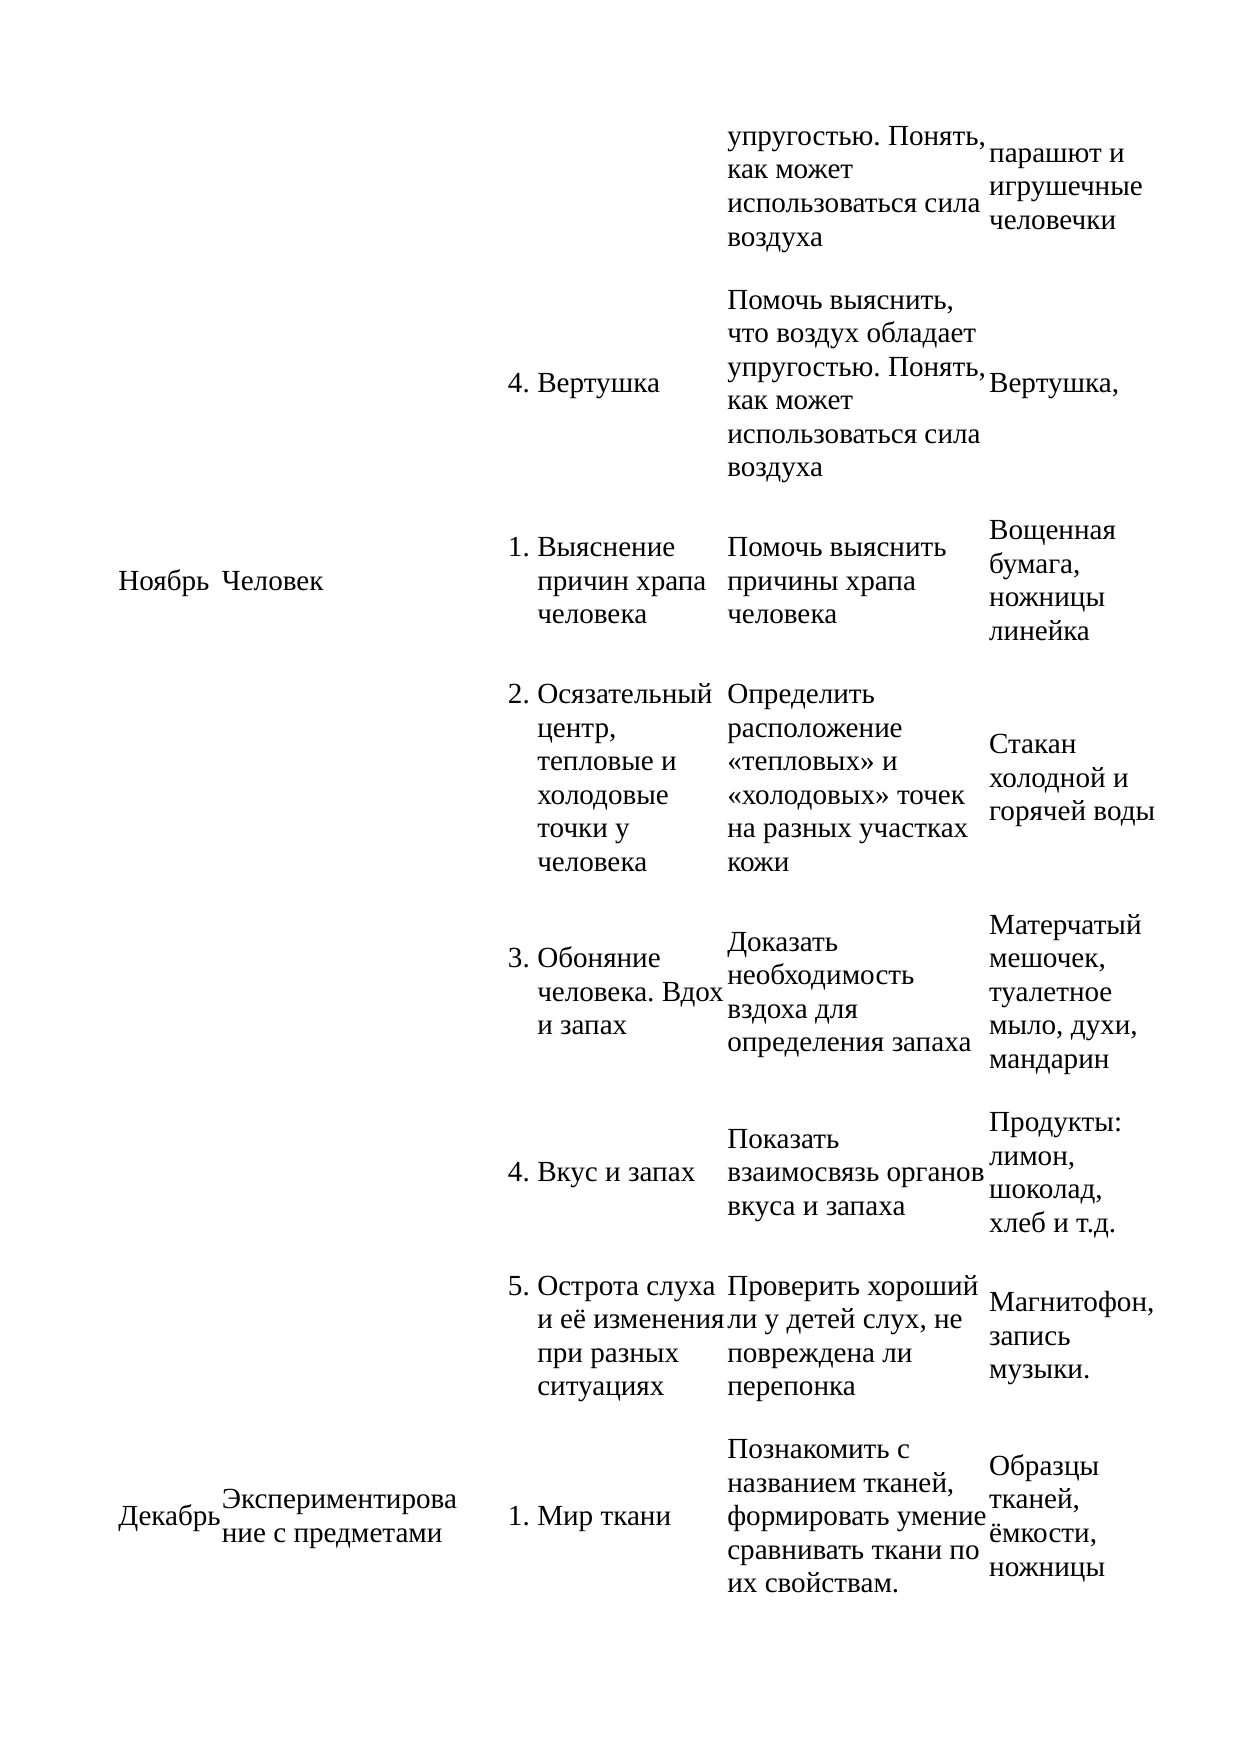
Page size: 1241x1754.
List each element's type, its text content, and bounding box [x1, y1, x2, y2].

table_cell Показать взаимосвязь органов вкуса и запаха [727, 1104, 989, 1268]
table_cell Мир ткани [464, 1431, 727, 1628]
table_cell Выяснение причин храпа человека [464, 513, 727, 676]
table_cell [118, 676, 222, 907]
table_cell упругостью. Понять, как может использоваться сила воздуха [727, 118, 989, 282]
table_cell Вертушка [464, 282, 727, 512]
table_cell [222, 676, 463, 907]
table_cell Образцы тканей, ёмкости, ножницы [989, 1431, 1158, 1628]
table_cell Экспериментирование с предметами [222, 1431, 463, 1628]
table_cell Доказать необходимость вздоха для определения запаха [727, 907, 989, 1104]
table_cell [118, 1268, 222, 1431]
table_cell Продукты: лимон, шоколад, хлеб и т.д. [989, 1104, 1158, 1268]
table_cell [222, 282, 463, 512]
table_cell [118, 282, 222, 512]
table_cell [118, 1104, 222, 1268]
table_cell Вертушка, [989, 282, 1158, 512]
table_cell Декабрь [118, 1431, 222, 1628]
table_cell [222, 1104, 463, 1268]
table_cell Человек [222, 513, 463, 676]
table_cell Магнитофон, запись музыки. [989, 1268, 1158, 1431]
table_cell Вкус и запах [464, 1104, 727, 1268]
table_cell Вощенная бумага, ножницы линейка [989, 513, 1158, 676]
table_cell Помочь выяснить, что воздух обладает упругостью. Понять, как может использоваться сила воздуха [727, 282, 989, 512]
table_cell Определить расположение «тепловых» и «холодовых» точек на разных участках кожи [727, 676, 989, 907]
table_cell [118, 118, 222, 282]
table_cell Ноябрь [118, 513, 222, 676]
table_cell [118, 907, 222, 1104]
table_cell Обоняние человека. Вдох и запах [464, 907, 727, 1104]
table_cell Познакомить с названием тканей, формировать умение сравнивать ткани по их свойствам. [727, 1431, 989, 1628]
table_cell [464, 118, 727, 282]
table_cell [222, 118, 463, 282]
table_cell Острота слуха и её изменения при разных ситуациях [464, 1268, 727, 1431]
table_cell Стакан холодной и горячей воды [989, 676, 1158, 907]
table_cell Помочь выяснить причины храпа человека [727, 513, 989, 676]
table_cell Проверить хороший ли у детей слух, не повреждена ли перепонка [727, 1268, 989, 1431]
table_cell Матерчатый мешочек, туалетное мыло, духи, мандарин [989, 907, 1158, 1104]
table_cell [222, 1268, 463, 1431]
table_cell Осязательный центр, тепловые и холодовые точки у человека [464, 676, 727, 907]
table_cell парашют и игрушечные человечки [989, 118, 1158, 282]
table_cell [222, 907, 463, 1104]
